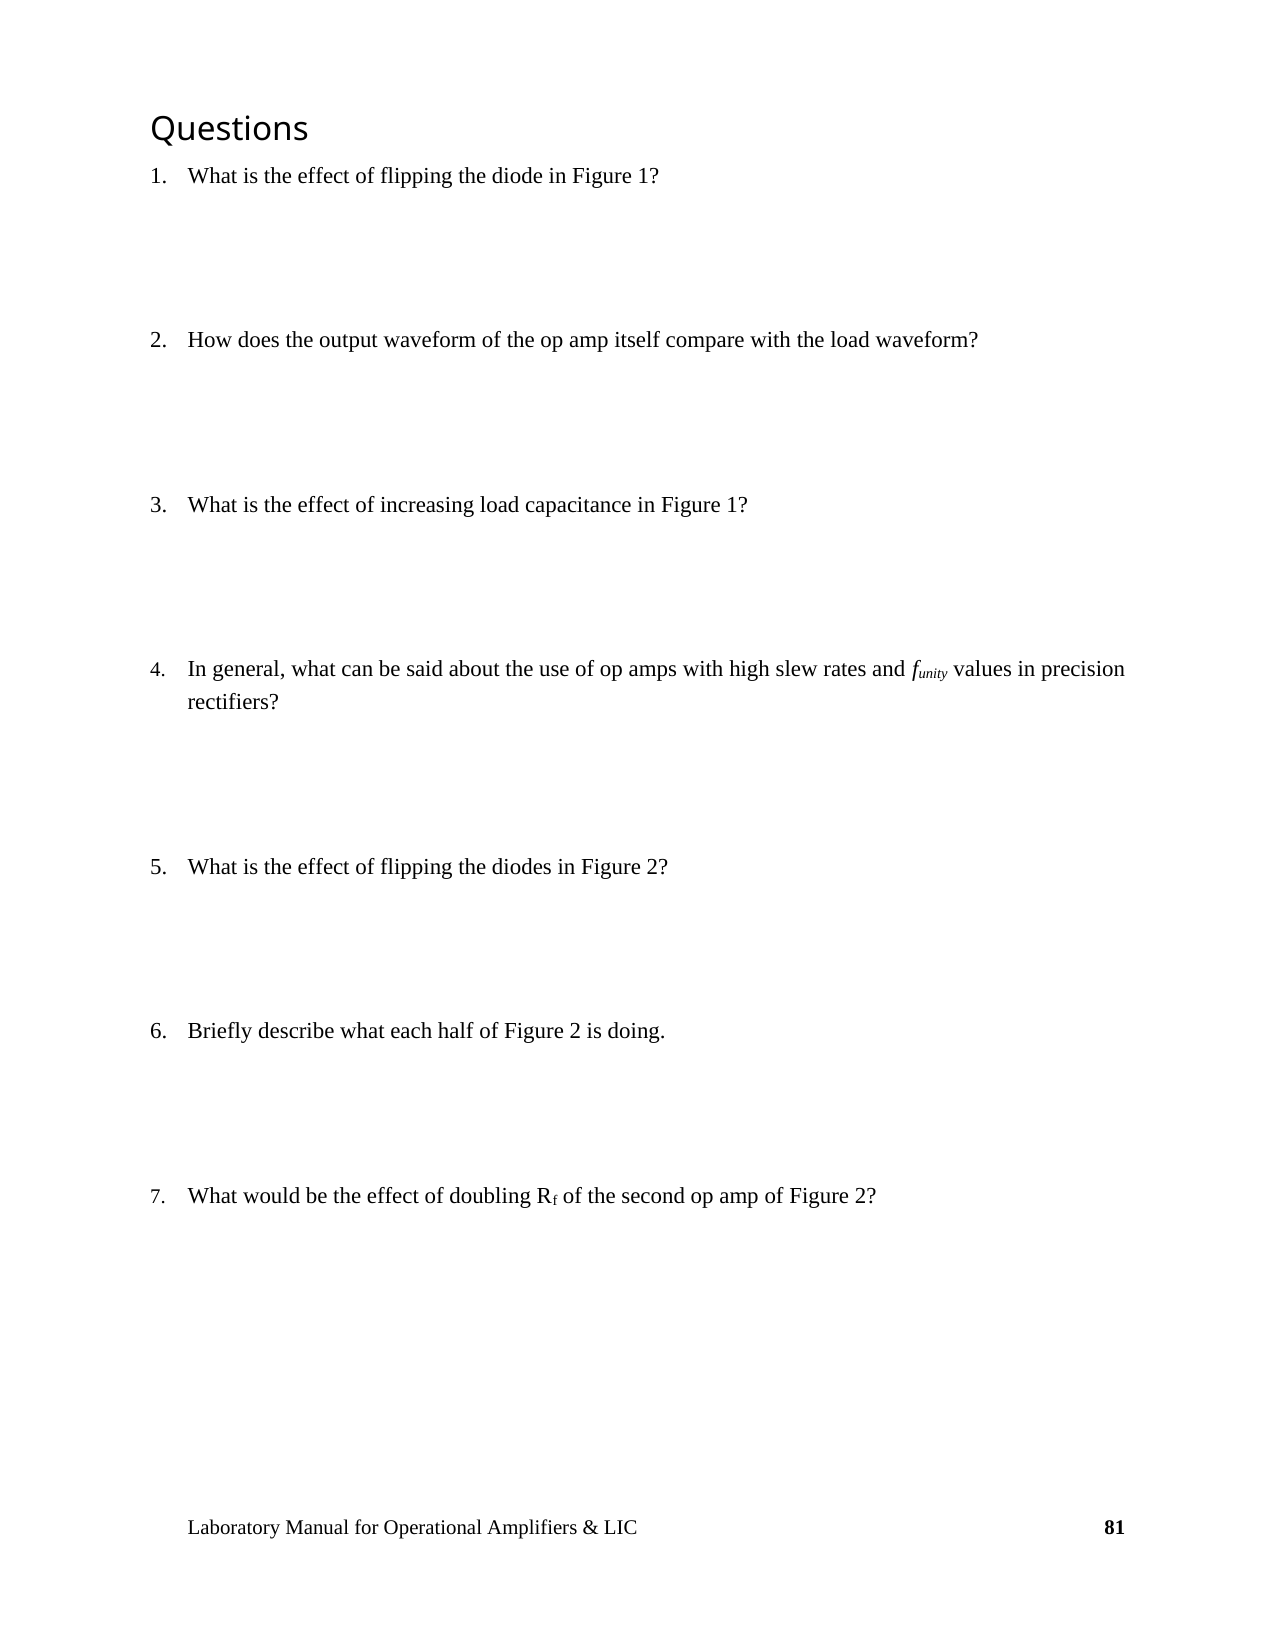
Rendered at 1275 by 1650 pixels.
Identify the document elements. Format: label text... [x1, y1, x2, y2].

list Briefly describe what each half of Figure 2 is doing. [150, 1018, 1125, 1044]
list What is the effect of increasing load capacitance in Figure 1? [150, 491, 1125, 517]
list How does the output waveform of the op amp itself compare with the load waveform? [150, 326, 1125, 353]
list In general, what can be said about the use of op amps with high slew rates and funity values in precision rectifiers? [150, 656, 1125, 715]
list What would be the effect of doubling Rf of the second op amp of Figure 2? [150, 1182, 1125, 1208]
subtitle Questions [150, 105, 1125, 150]
list What is the effect of flipping the diode in Figure 1? [150, 162, 1125, 188]
list What is the effect of flipping the diodes in Figure 2? [150, 853, 1125, 879]
